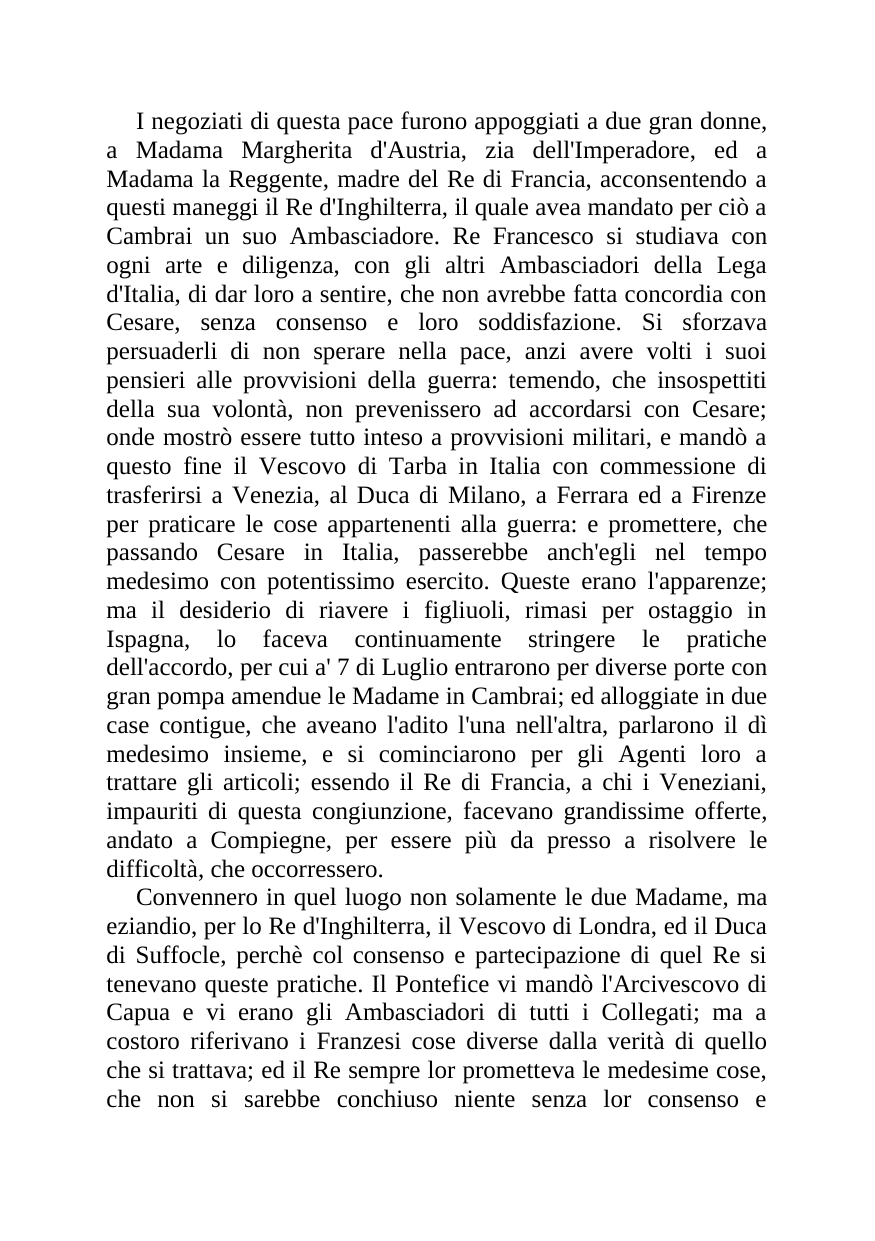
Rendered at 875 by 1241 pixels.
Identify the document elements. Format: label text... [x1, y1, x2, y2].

text I negoziati di questa pace furono appoggiati a due gran donne, a Madama Margherita d'Austria, zia dell'Imperadore, ed a Madama la Reggente, madre del Re di Francia, acconsentendo a questi maneggi il Re d'Inghilterra, il quale avea mandato per ciò a Cambrai un suo Ambasciadore. Re Francesco si studiava con ogni arte e diligenza, con gli altri Ambasciadori della Lega d'Italia, di dar loro a sentire, che non avrebbe fatta concordia con Cesare, senza consenso e loro soddisfazione. Si sforzava persuaderli di non sperare nella pace, anzi avere volti i suoi pensieri alle provvisioni della guerra: temendo, che insospettiti della sua volontà, non prevenissero ad accordarsi con Cesare; onde mostrò essere tutto inteso a provvisioni militari, e mandò a questo fine il Vescovo di Tarba in Italia con commessione di trasferirsi a Venezia, al Duca di Milano, a Ferrara ed a Firenze per praticare le cose appartenenti alla guerra: e promettere, che passando Cesare in Italia, passerebbe anch'egli nel tempo medesimo con potentissimo esercito. Queste erano l'apparenze; ma il desiderio di riavere i figliuoli, rimasi per ostaggio in Ispagna, lo faceva continuamente stringere le pratiche dell'accordo, per cui a' 7 di Luglio entrarono per diverse porte con gran pompa amendue le Madame in Cambrai; ed alloggiate in due case contigue, che aveano l'adito l'una nell'altra, parlarono il dì medesimo insieme, e si cominciarono per gli Agenti loro a trattare gli articoli; essendo il Re di Francia, a chi i Veneziani, impauriti di questa congiunzione, facevano grandissime offerte, andato a Compiegne, per essere più da presso a risolvere le difficoltà, che occorressero. [106, 106, 768, 882]
text Convennero in quel luogo non solamente le due Madame, ma eziandio, per lo Re d'Inghilterra, il Vescovo di Londra, ed il Duca di Suffocle, perchè col consenso e partecipazione di quel Re si tenevano queste pratiche. Il Pontefice vi mandò l'Arcivescovo di Capua e vi erano gli Ambasciadori di tutti i Collegati; ma a costoro riferivano i Franzesi cose diverse dalla verità di quello che si trattava; ed il Re sempre lor prometteva le medesime cose, che non si sarebbe conchiuso niente senza lor consenso e [106, 882, 768, 1112]
